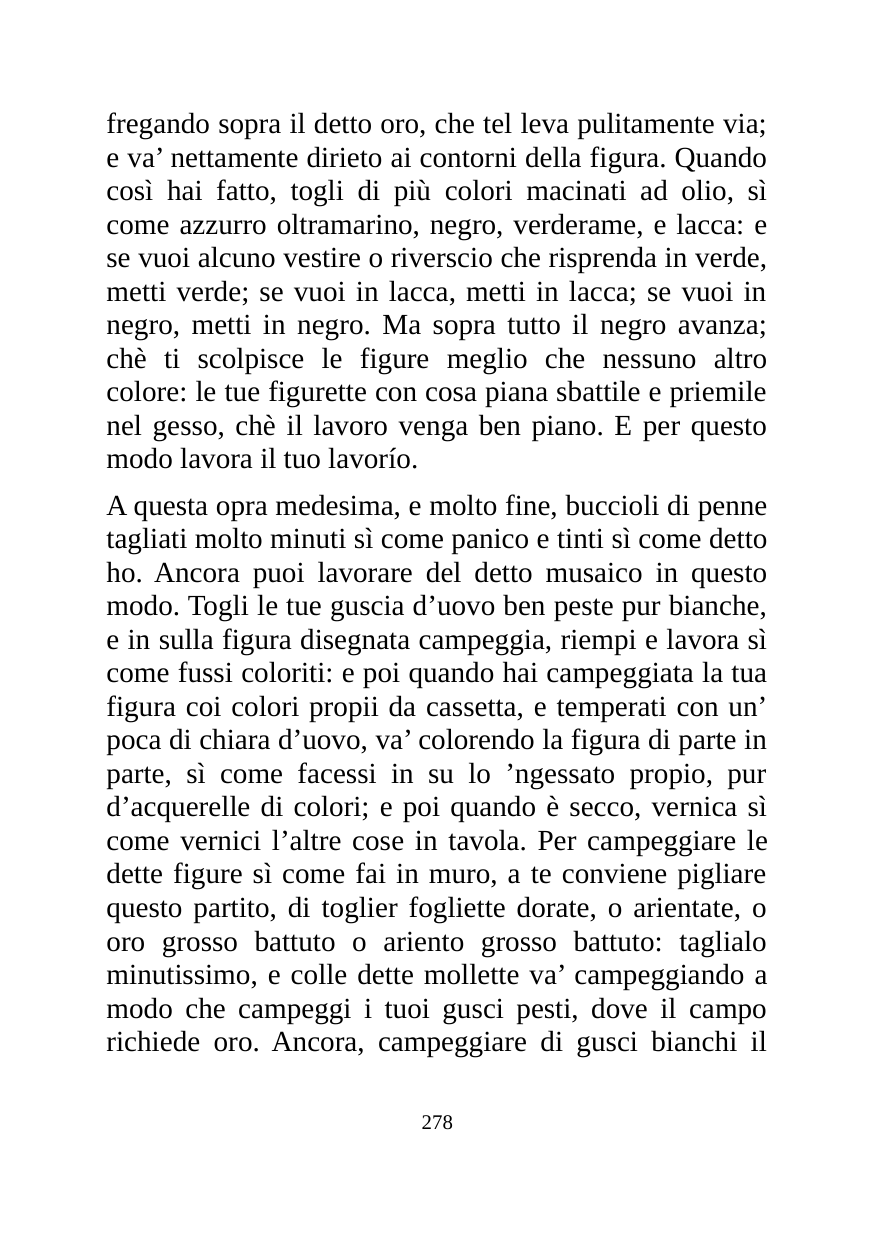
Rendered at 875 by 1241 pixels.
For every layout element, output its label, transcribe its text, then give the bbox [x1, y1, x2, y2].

text fregando sopra il detto oro, che tel leva pulitamente via; e va’ nettamente dirieto ai contorni della figura. Quando così hai fatto, togli di più colori macinati ad olio, sì come azzurro oltramarino, negro, verderame, e lacca: e se vuoi alcuno vestire o riverscio che risprenda in verde, metti verde; se vuoi in lacca, metti in lacca; se vuoi in negro, metti in negro. Ma sopra tutto il negro avanza; chè ti scolpisce le figure meglio che nessuno altro colore: le tue figurette con cosa piana sbattile e priemile nel gesso, chè il lavoro venga ben piano. E per questo modo lavora il tuo lavorío. [106, 106, 768, 475]
text A questa opra medesima, e molto fine, buccioli di penne tagliati molto minuti sì come panico e tinti sì come detto ho. Ancora puoi lavorare del detto musaico in questo modo. Togli le tue guscia d’uovo ben peste pur bianche, e in sulla figura disegnata campeggia, riempi e lavora sì come fussi coloriti: e poi quando hai campeggiata la tua figura coi colori propii da cassetta, e temperati con un’ poca di chiara d’uovo, va’ colorendo la figura di parte in parte, sì come facessi in su lo ’ngessato propio, pur d’acquerelle di colori; e poi quando è secco, vernica sì come vernici l’altre cose in tavola. Per campeggiare le dette figure sì come fai in muro, a te conviene pigliare questo partito, di toglier fogliette dorate, o arientate, o oro grosso battuto o ariento grosso battuto: taglialo minutissimo, e colle dette mollette va’ campeggiando a modo che campeggi i tuoi gusci pesti, dove il campo richiede oro. Ancora, campeggiare di gusci bianchi il [106, 488, 768, 1058]
